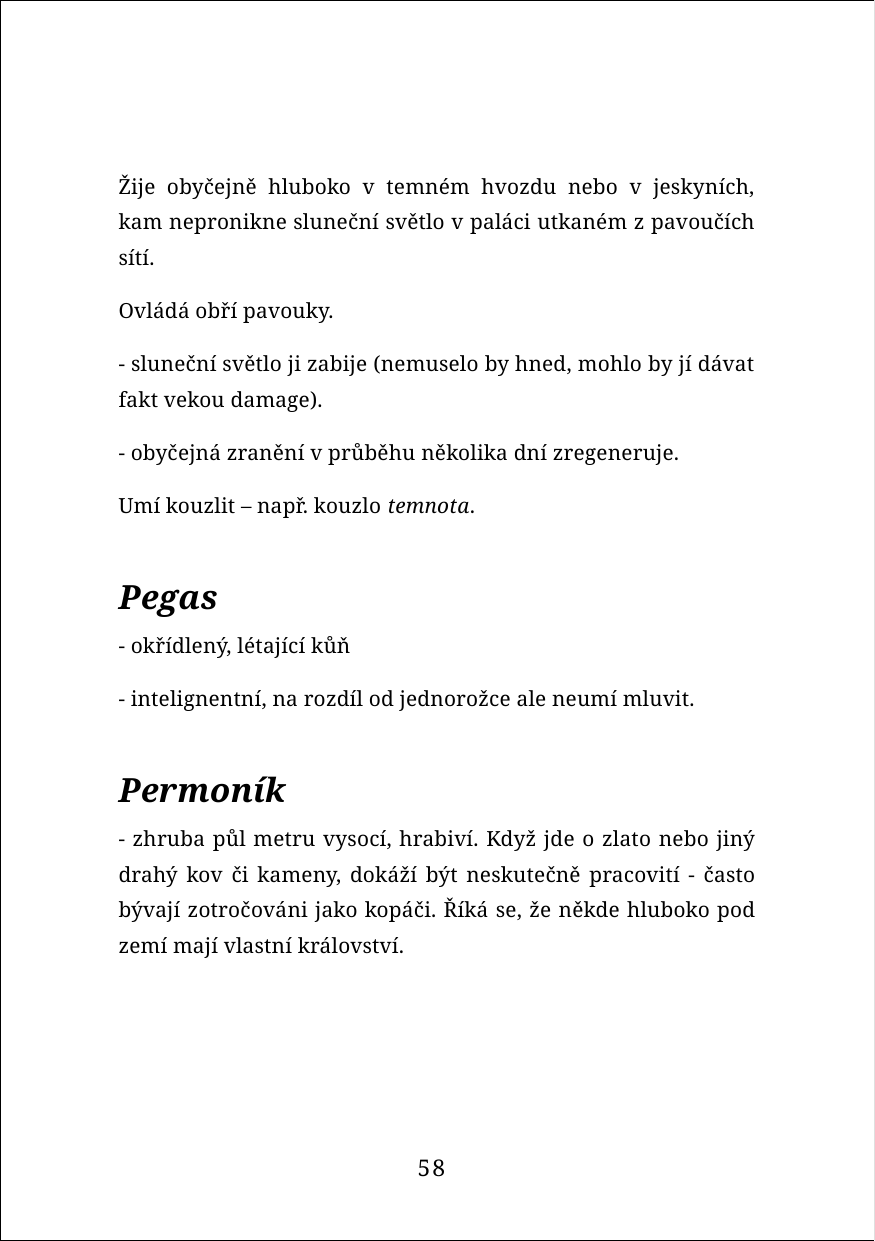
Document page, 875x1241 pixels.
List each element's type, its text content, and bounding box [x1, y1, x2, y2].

text - sluneční světlo ji zabije (nemuselo by hned, mohlo by jí dávat fakt vekou damage). [118, 349, 756, 413]
subtitle Permoník [118, 767, 756, 813]
text Umí kouzlit – např. kouzlo temnota. [118, 491, 756, 520]
text - obyčejná zranění v průběhu několika dní zregeneruje. [118, 438, 756, 466]
text - okřídlený, létající kůň [118, 631, 756, 660]
text - intelignentní, na rozdíl od jednorožce ale neumí mluvit. [118, 684, 756, 713]
text - zhruba půl metru vysocí, hrabiví. Když jde o zlato nebo jiný drahý kov či kameny, dokáží být neskutečně pracovití - často bývají zotročováni jako kopáči. Říká se, že někde hluboko pod zemí mají vlastní království. [118, 824, 756, 959]
text Žije obyčejně hluboko v temném hvozdu nebo v jeskyních, kam nepronikne sluneční světlo v paláci utkaném z pavoučích sítí. [118, 172, 756, 271]
subtitle Pegas [118, 574, 756, 619]
text Ovládá obří pavouky. [118, 296, 756, 324]
